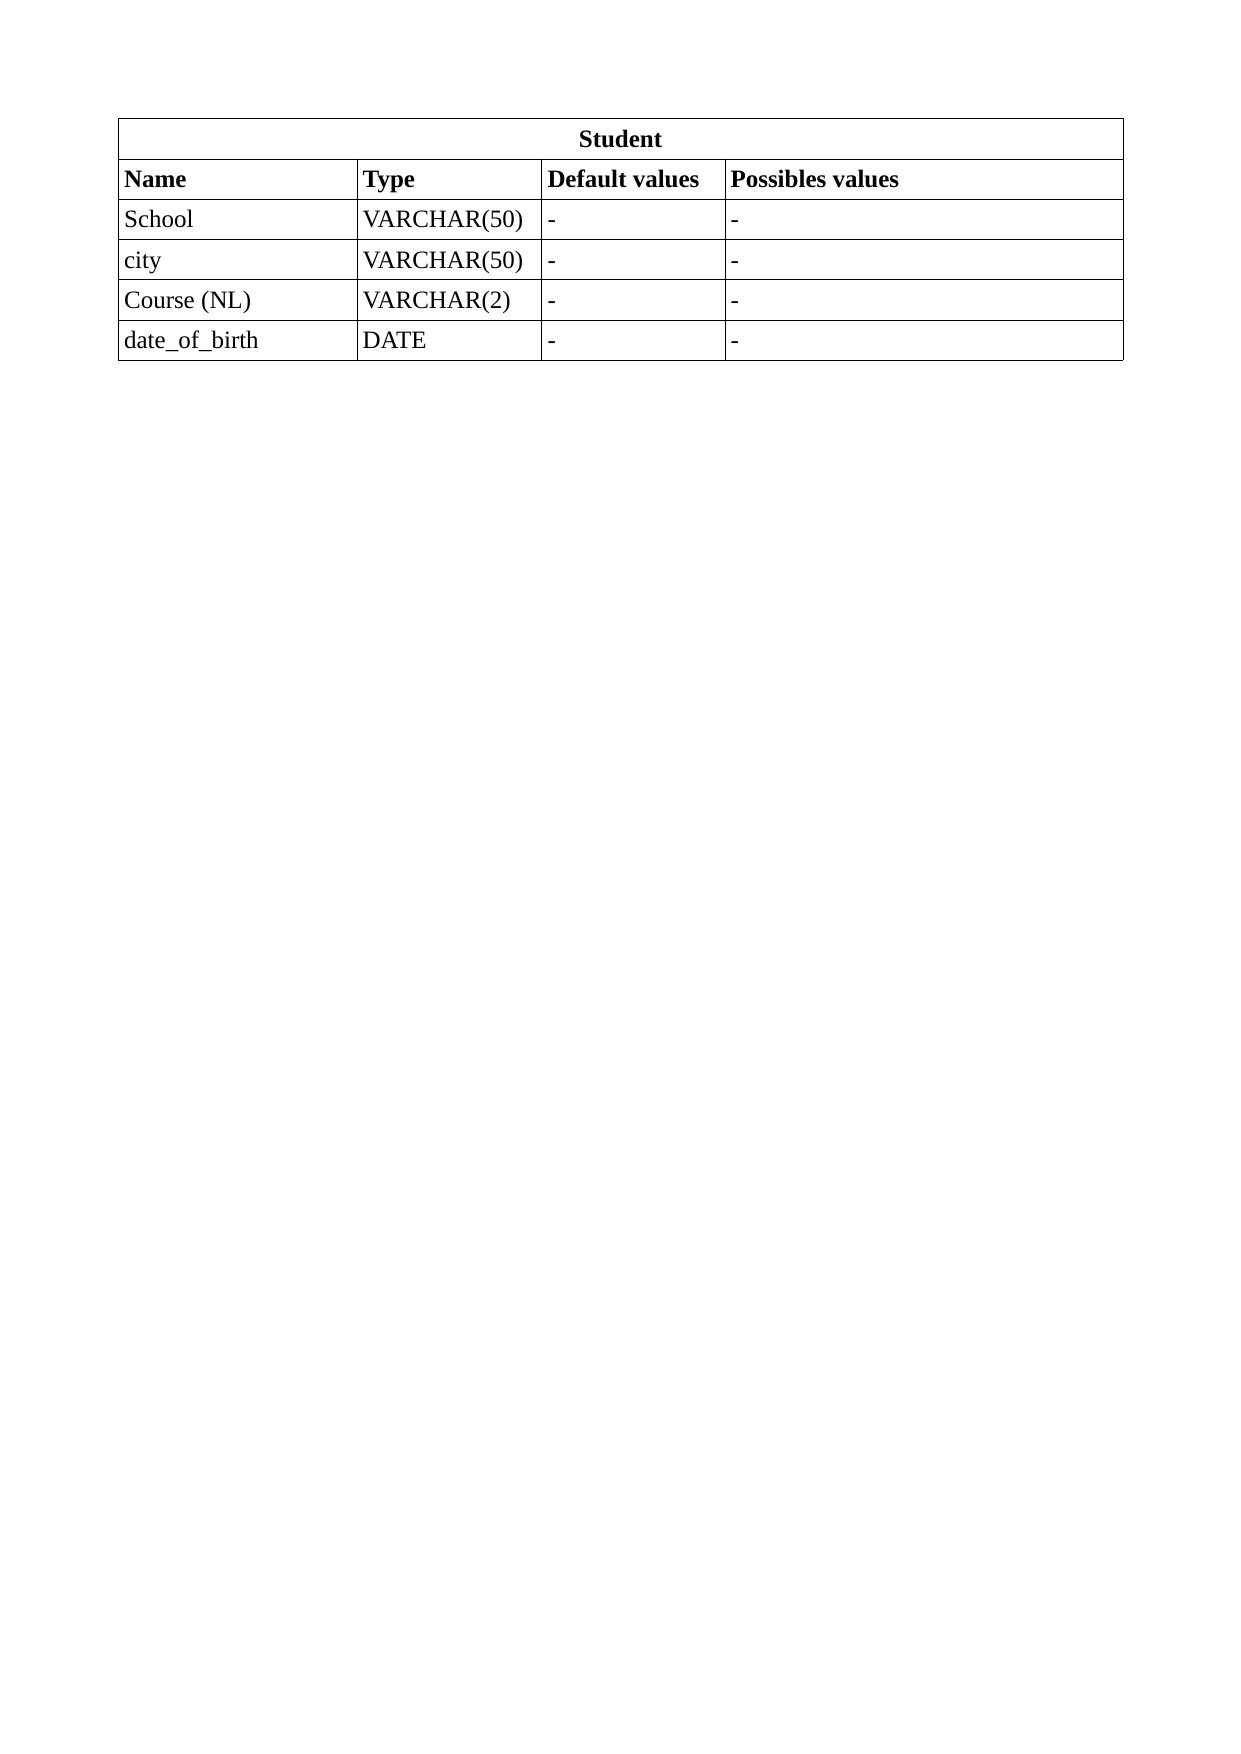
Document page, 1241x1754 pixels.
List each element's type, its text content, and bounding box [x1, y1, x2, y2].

table_header Student [119, 119, 1123, 158]
table_cell - [726, 321, 1123, 360]
table_cell VARCHAR(50) [358, 200, 541, 239]
table_cell Default values [542, 160, 725, 199]
table_cell city [119, 240, 357, 279]
table_cell - [542, 200, 725, 239]
table_cell Possibles values [726, 160, 1123, 199]
table_cell Type [358, 160, 541, 199]
table_cell date_of_birth [119, 321, 357, 360]
table_cell VARCHAR(2) [358, 280, 541, 320]
table_cell School [119, 200, 357, 239]
table_cell - [726, 200, 1123, 239]
table_cell - [726, 240, 1123, 279]
table_cell - [542, 321, 725, 360]
table_cell - [726, 280, 1123, 320]
table_cell VARCHAR(50) [358, 240, 541, 279]
table_cell Course (NL) [119, 280, 357, 320]
table_cell DATE [358, 321, 541, 360]
table_cell - [542, 240, 725, 279]
table_cell Name [119, 160, 357, 199]
table_cell - [542, 280, 725, 320]
